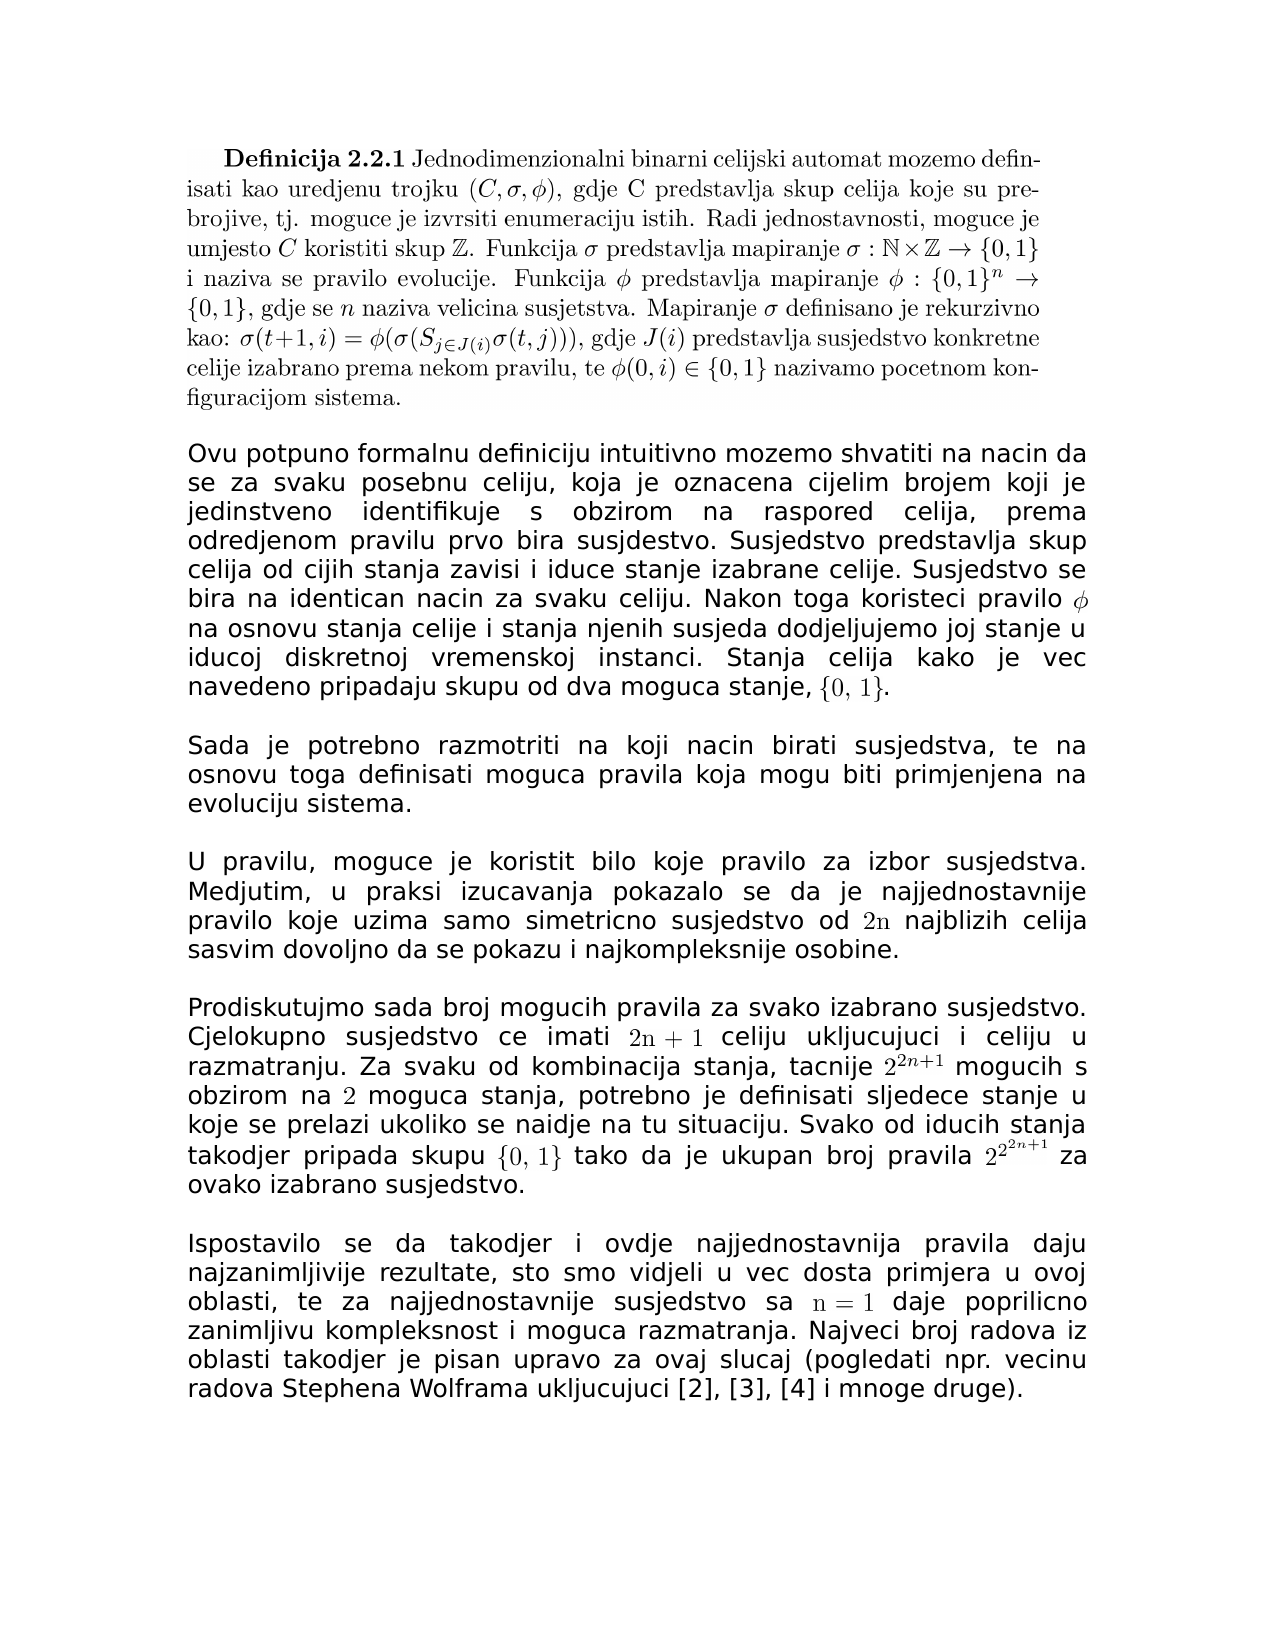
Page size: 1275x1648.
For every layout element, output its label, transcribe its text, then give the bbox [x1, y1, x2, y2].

picture [986, 1139, 1047, 1165]
text U pravilu, moguce je koristit bilo koje pravilo za izbor susjedstva. Medjutim, u praksi izucavanja pokazalo se da je najjednostavnije pravilo koje uzima samo simetricno susjedstvo od najblizih celija sasvim dovoljno da se pokazu i najkompleksnije osobine. [187, 847, 1088, 964]
picture [820, 676, 883, 702]
text Prodiskutujmo sada broj mogucih pravila za svako izabrano susjedstvo. Cjelokupno susjedstvo ce imati celiju ukljucujuci i celiju u razmatranju. Za svaku od kombinacija stanja, tacnije mogucih s obzirom na moguca stanja, potrebno je definisati sljedece stanje u koje se prelazi ukoliko se naidje na tu situaciju. Svako od iducih stanja takodjer pripada skupu tako da je ukupan broj pravila za ovako izabrano susjedstvo. [187, 993, 1088, 1200]
text Ispostavilo se da takodjer i ovdje najjednostavnija pravila daju najzanimljivije rezultate, sto smo vidjeli u vec dosta primjera u ovoj oblasti, te za najjednostavnije susjedstvo sa daje poprilicno zanimljivu kompleksnost i moguca razmatranja. Najveci broj radova iz oblasti takodjer je pisan upravo za ovaj slucaj (pogledati npr. vecinu radova Stephena Wolframa ukljucujuci [2], [3], [4] i mnoge druge). [187, 1229, 1088, 1404]
picture [344, 1087, 355, 1104]
text Ovu potpuno formalnu definiciju intuitivno mozemo shvatiti na nacin da se za svaku posebnu celiju, koja je oznacena cijelim brojem koji je jedinstveno identifikuje s obzirom na raspored celija, prema odredjenom pravilu prvo bira susjdestvo. Susjedstvo predstavlja skup celija od cijih stanja zavisi i iduce stanje izabrane celije. Susjedstvo se bira na identican nacin za svaku celiju. Nakon toga koristeci pravilo na osnovu stanja celije i stanja njenih susjeda dodjeljujemo joj stanje u iducoj diskretnoj vremenskoj instanci. Stanja celija kako je vec navedeno pripadaju skupu od dva moguca stanje, . [187, 439, 1088, 702]
picture [630, 1029, 702, 1048]
picture [187, 149, 1040, 410]
picture [498, 1145, 561, 1171]
picture [864, 912, 890, 929]
text Sada je potrebno razmotriti na koji nacin birati susjedstva, te na osnovu toga definisati moguca pravila koja mogu biti primjenjena na evoluciju sistema. [187, 731, 1088, 818]
picture [813, 1293, 873, 1311]
picture [885, 1054, 943, 1075]
picture [1074, 590, 1088, 613]
